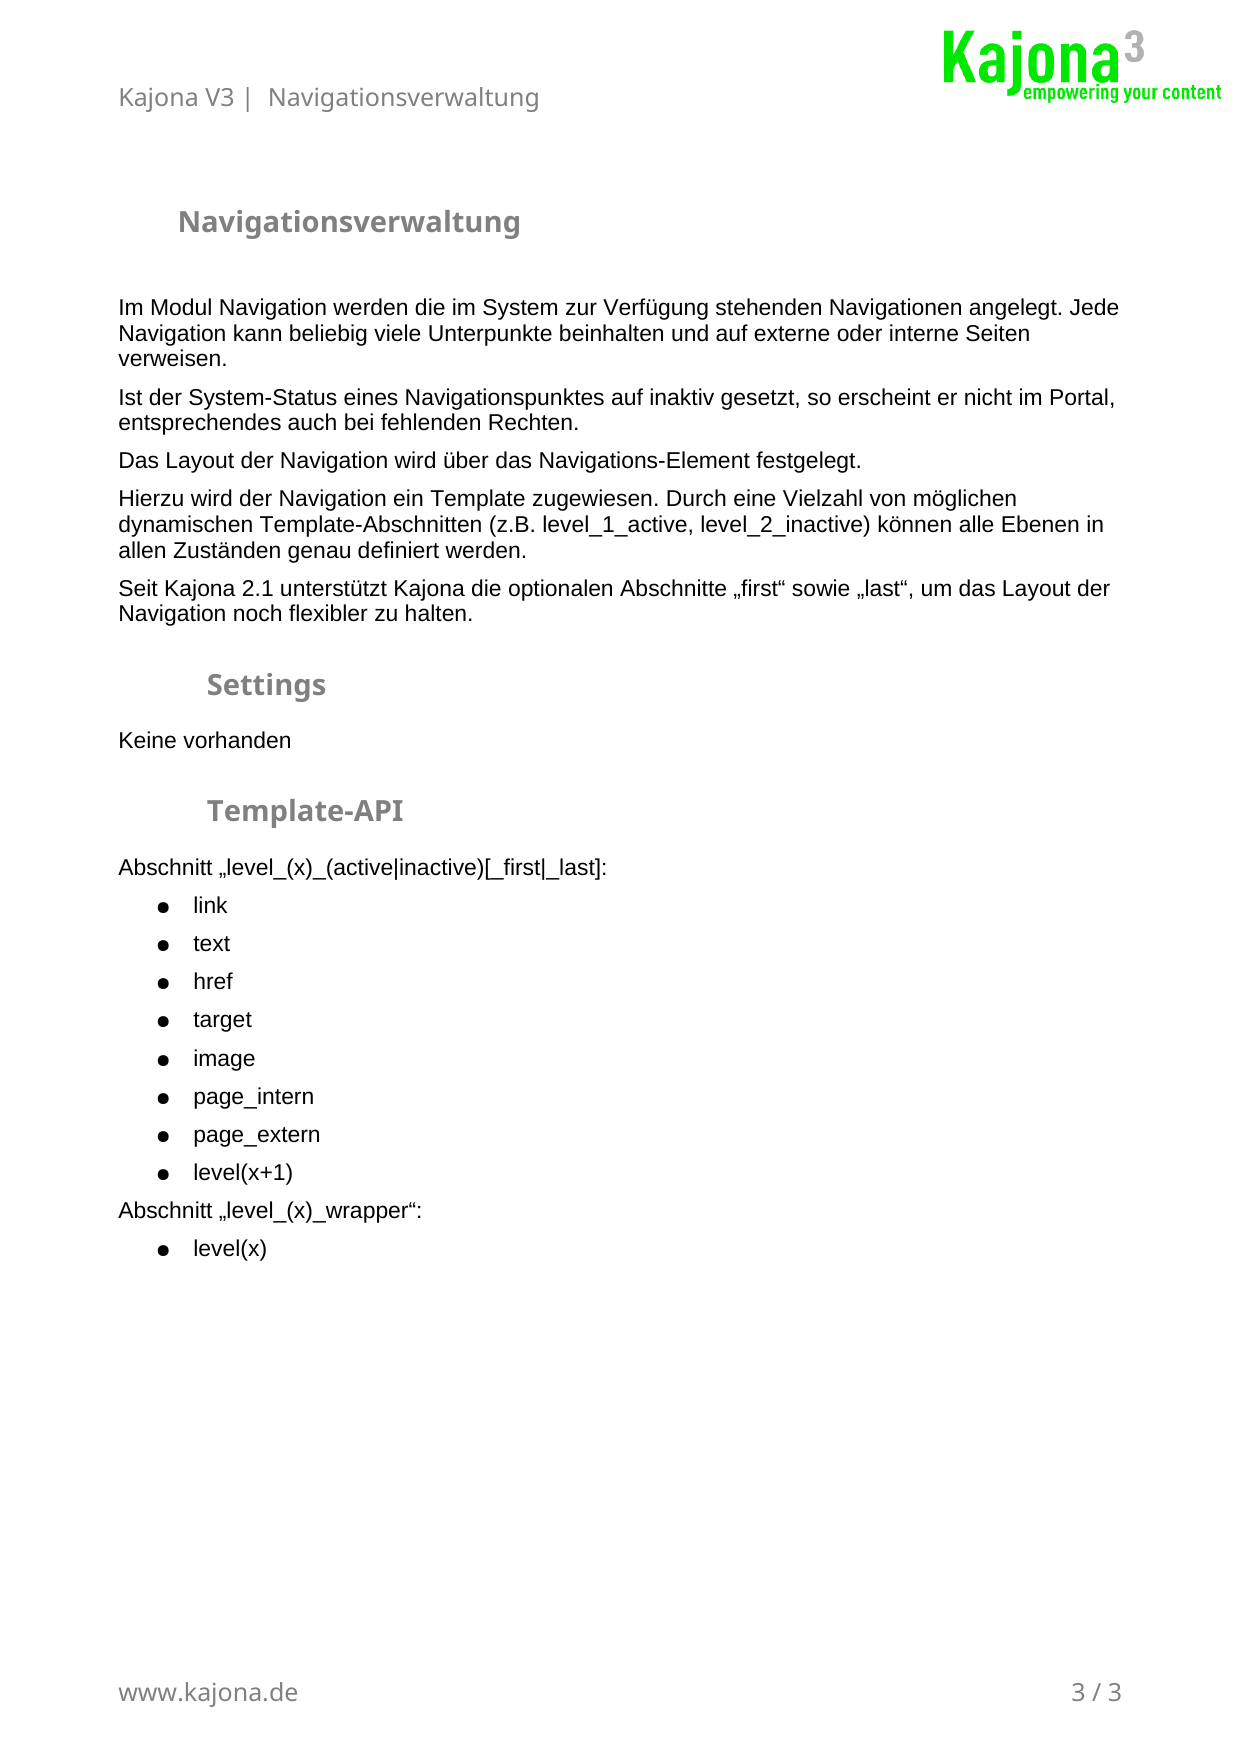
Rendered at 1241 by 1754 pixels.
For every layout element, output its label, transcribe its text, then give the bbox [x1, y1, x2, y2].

text Keine vorhanden [118, 728, 1122, 753]
text Das Layout der Navigation wird über das Navigations-Element festgelegt. [118, 448, 1122, 473]
text Im Modul Navigation werden die im System zur Verfügung stehenden Navigationen angelegt. Jede Navigation kann beliebig viele Unterpunkte beinhalten und auf externe oder interne Seiten verweisen. [118, 295, 1122, 372]
list text [156, 931, 1122, 956]
text Abschnitt „level_(x)_(active|inactive)[_first|_last]: [118, 854, 1122, 880]
picture [944, 30, 1221, 103]
text Hierzu wird der Navigation ein Template zugewiesen. Durch eine Vielzahl von möglichen dynamischen Template-Abschnitten (z.B. level_1_active, level_2_inactive) können alle Ebenen in allen Zuständen genau definiert werden. [118, 486, 1122, 563]
subtitle Settings [118, 664, 1122, 704]
list href [156, 969, 1122, 994]
list page_extern [156, 1121, 1122, 1147]
list image [156, 1045, 1122, 1071]
text Abschnitt „level_(x)_wrapper“: [118, 1198, 1122, 1223]
subtitle Template-API [118, 791, 1122, 830]
list page_intern [156, 1083, 1122, 1109]
list target [156, 1007, 1122, 1033]
text Ist der System-Status eines Navigationspunktes auf inaktiv gesetzt, so erscheint er nicht im Portal, entsprechendes auch bei fehlenden Rechten. [118, 384, 1122, 435]
list link [156, 893, 1122, 918]
list level(x) [156, 1236, 1122, 1261]
subtitle Navigationsverwaltung [118, 201, 1122, 241]
text Seit Kajona 2.1 unterstützt Kajona die optionalen Abschnitte „first“ sowie „last“, um das Layout der Navigation noch flexibler zu halten. [118, 575, 1122, 627]
list level(x+1) [156, 1159, 1122, 1185]
